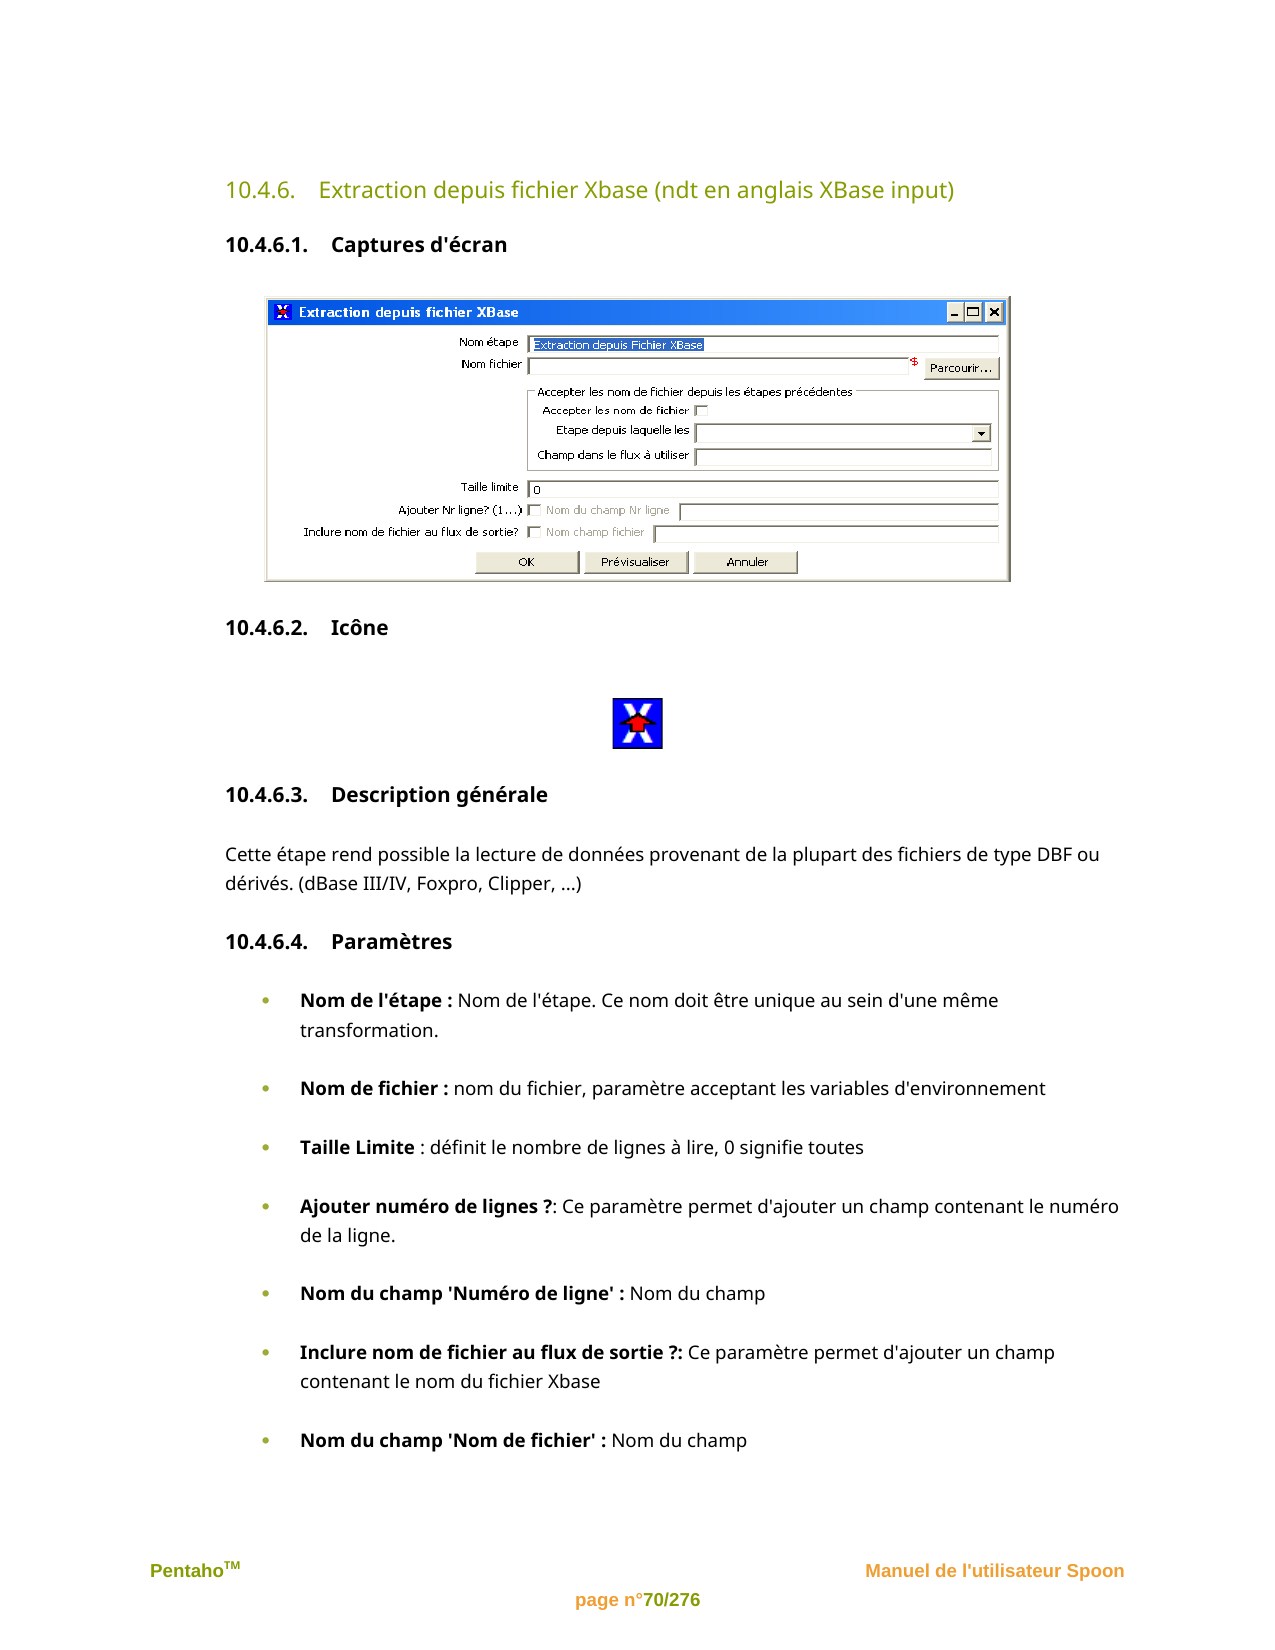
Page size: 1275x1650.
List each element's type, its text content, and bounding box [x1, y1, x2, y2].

picture [264, 296, 1011, 582]
subtitle Captures d'écran [225, 229, 1125, 258]
subtitle Icône [225, 283, 1125, 641]
list Inclure nom de fichier au flux de sortie ?: Ce paramètre permet d'ajouter un champ contenant le nom du fichier Xbase [262, 1336, 1125, 1394]
list Nom du champ 'Numéro de ligne' : Nom du champ [262, 1277, 1125, 1307]
list Nom de l'étape : Nom de l'étape. Ce nom doit être unique au sein d'une même transformation. [262, 984, 1125, 1043]
subtitle Extraction depuis fichier Xbase (ndt en anglais XBase input) [225, 175, 1125, 204]
picture [612, 698, 663, 749]
text Cette étape rend possible la lecture de données provenant de la plupart des fichiers de type DBF ou dérivés. (dBase III/IV, Foxpro, Clipper, ...) [225, 838, 1125, 896]
list Taille Limite : définit le nombre de lignes à lire, 0 signifie toutes [262, 1131, 1125, 1160]
list Nom du champ 'Nom de fichier' : Nom du champ [262, 1424, 1125, 1453]
subtitle Paramètres [225, 926, 1125, 955]
subtitle Description générale [225, 666, 1125, 809]
list Ajouter numéro de lignes ?: Ce paramètre permet d'ajouter un champ contenant le numéro de la ligne. [262, 1190, 1125, 1248]
list Nom de fichier : nom du fichier, paramètre acceptant les variables d'environnement [262, 1072, 1125, 1102]
